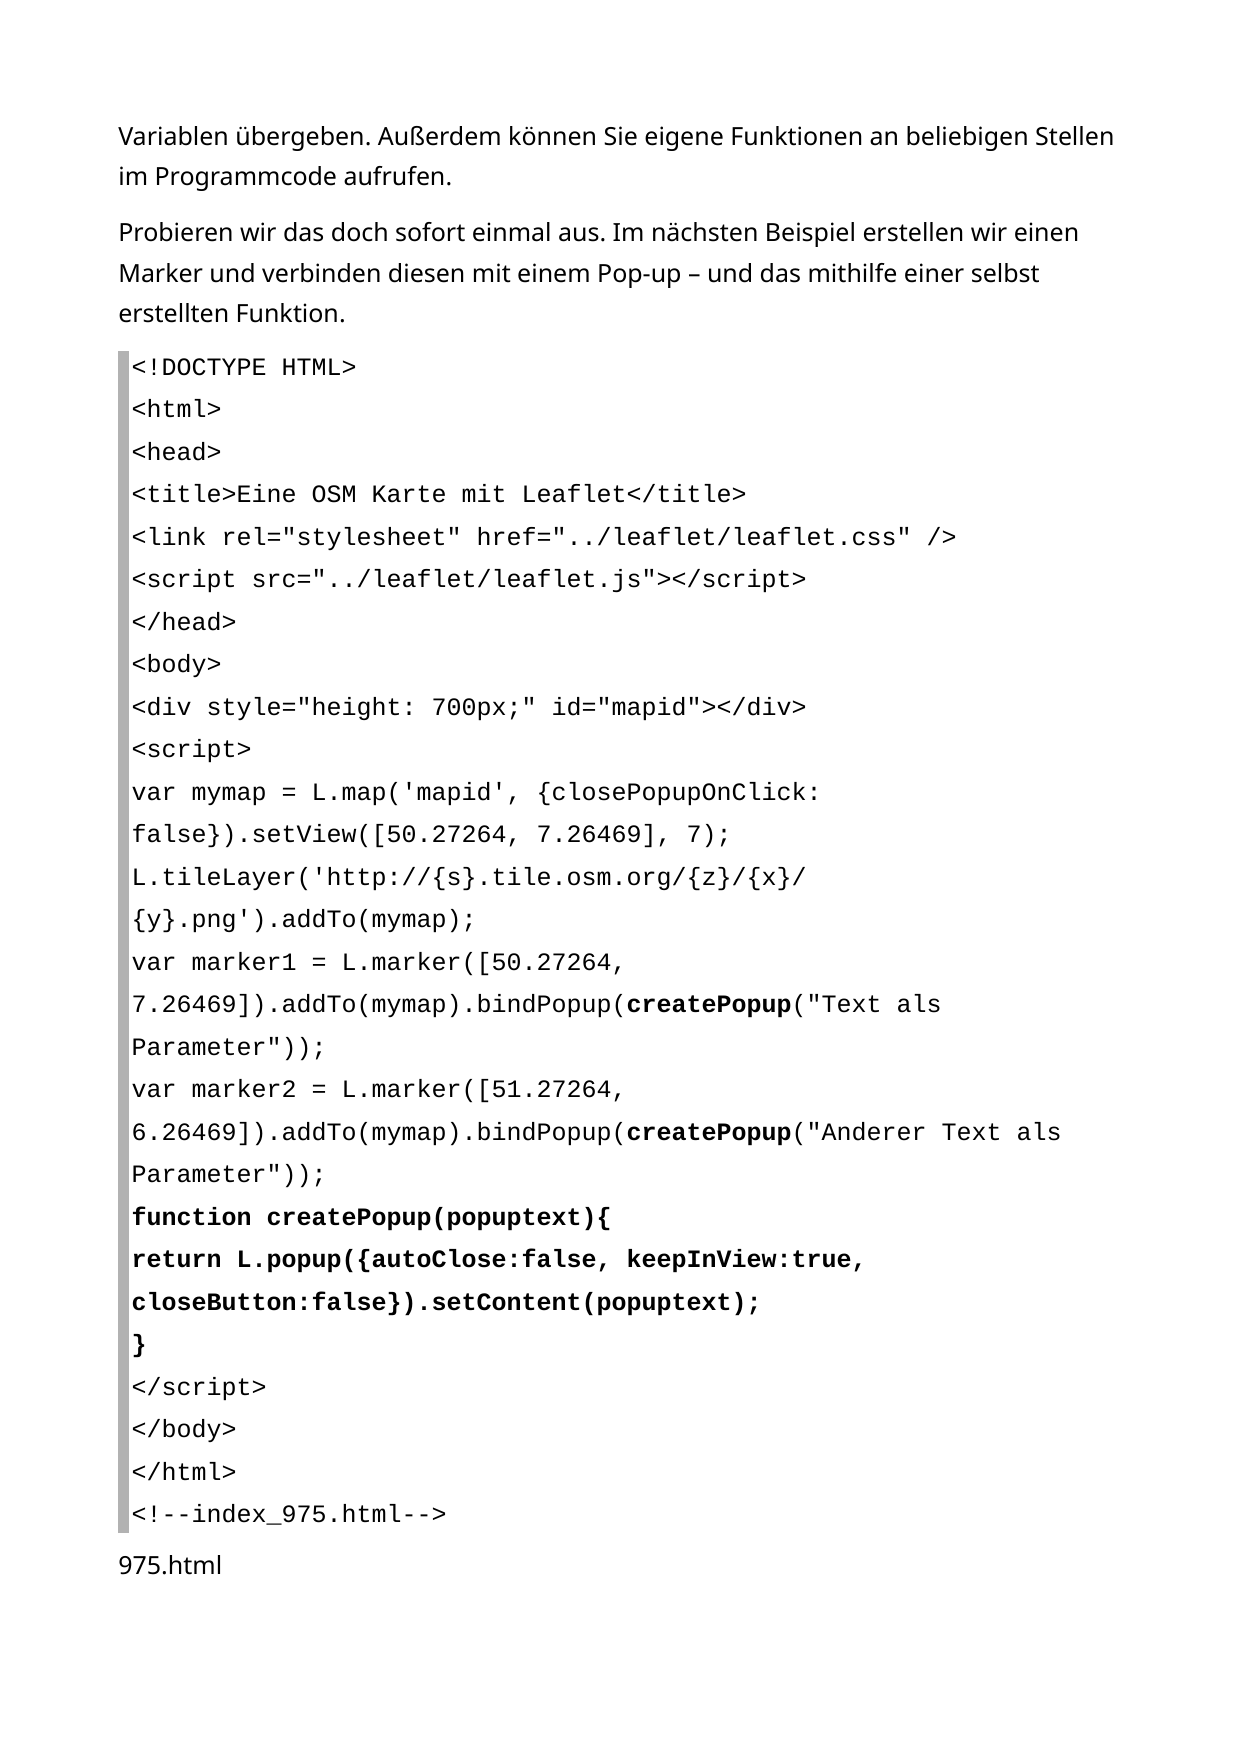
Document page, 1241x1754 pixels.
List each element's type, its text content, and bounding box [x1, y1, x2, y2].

text var marker1 = L.marker([50.27264, 7.26469]).addTo(mymap).bindPopup(createPopup("Text als Parameter")); [129, 946, 1122, 1063]
text 975.html [118, 1547, 1122, 1581]
text <head> [129, 436, 1122, 468]
text <link rel="stylesheet" href="../leaflet/leaflet.css" /> [129, 521, 1122, 553]
text </body> [129, 1414, 1122, 1445]
text <!--index_975.html--> [129, 1499, 1122, 1533]
text <title>Eine OSM Karte mit Leaflet</title> [129, 479, 1122, 510]
text </html> [129, 1456, 1122, 1488]
text <body> [129, 649, 1122, 680]
text return L.popup({autoClose:false, keepInView:true, closeButton:false}).setContent(popuptext); [129, 1244, 1122, 1318]
text var mymap = L.map('mapid', {closePopupOnClick: false}).setView([50.27264, 7.26469], 7); [129, 776, 1122, 850]
text </head> [129, 606, 1122, 638]
text <script src="../leaflet/leaflet.js"></script> [129, 564, 1122, 595]
text <!DOCTYPE HTML> [129, 351, 1122, 383]
text <html> [129, 394, 1122, 425]
text <script> [129, 734, 1122, 765]
text Probieren wir das doch sofort einmal aus. Im nächsten Beispiel erstellen wir einen Marker und verbinden diesen mit einem Pop-up – und das mithilfe einer selbst erstellten Funktion. [118, 214, 1122, 330]
text } [129, 1329, 1122, 1360]
text L.tileLayer('http://{s}.tile.osm.org/{z}/{x}/{y}.png').addTo(mymap); [129, 861, 1122, 935]
text <div style="height: 700px;" id="mapid"></div> [129, 691, 1122, 723]
text function createPopup(popuptext){ [129, 1201, 1122, 1233]
text </script> [129, 1371, 1122, 1403]
text var marker2 = L.marker([51.27264, 6.26469]).addTo(mymap).bindPopup(createPopup("Anderer Text als Parameter")); [129, 1074, 1122, 1190]
text Variablen übergeben. Außerdem können Sie eigene Funktionen an beliebigen Stellen im Programmcode aufrufen. [118, 118, 1122, 193]
